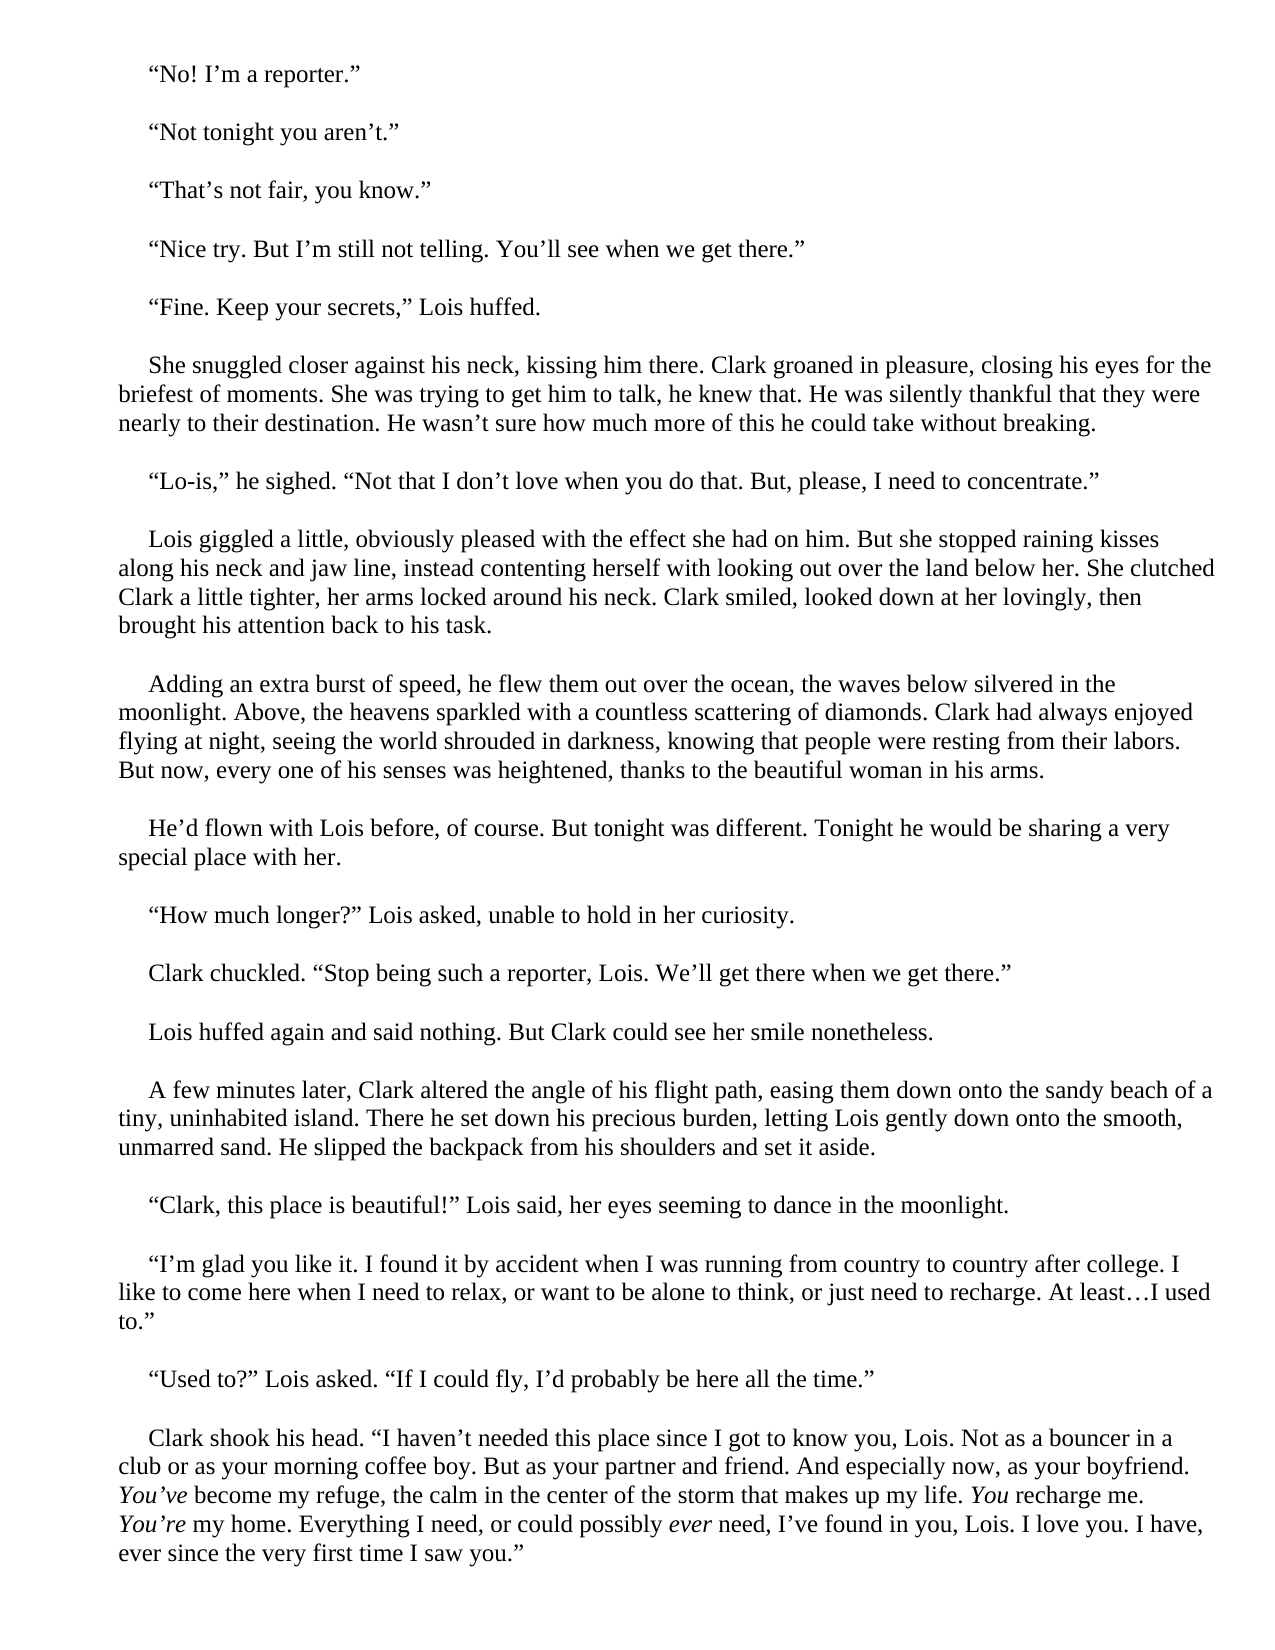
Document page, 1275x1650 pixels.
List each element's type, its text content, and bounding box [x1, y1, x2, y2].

text Adding an extra burst of speed, he flew them out over the ocean, the waves below silvered in the moonlight. Above, the heavens sparkled with a countless scattering of diamonds. Clark had always enjoyed flying at night, seeing the world shrouded in darkness, knowing that people were resting from their labors. But now, every one of his senses was heightened, thanks to the beautiful woman in his arms. [118, 669, 1216, 784]
text Clark shook his head. “I haven’t needed this place since I got to know you, Lois. Not as a bouncer in a club or as your morning coffee boy. But as your partner and friend. And especially now, as your boyfriend. You’ve become my refuge, the calm in the center of the storm that makes up my life. You recharge me. You’re my home. Everything I need, or could possibly ever need, I’ve found in you, Lois. I love you. I have, ever since the very first time I saw you.” [118, 1423, 1216, 1566]
text “Fine. Keep your secrets,” Lois huffed. [118, 292, 1216, 321]
text Clark chuckled. “Stop being such a reporter, Lois. We’ll get there when we get there.” [118, 958, 1216, 987]
text Lois huffed again and said nothing. But Clark could see her smile nonetheless. [118, 1017, 1216, 1045]
text She snuggled closer against his neck, kissing him there. Clark groaned in pleasure, closing his eyes for the briefest of moments. She was trying to get him to talk, he knew that. He was silently thankful that they were nearly to their destination. He wasn’t sure how much more of this he could take without breaking. [118, 350, 1216, 436]
text “I’m glad you like it. I found it by accident when I was running from country to country after college. I like to come here when I need to relax, or want to be alone to think, or just need to recharge. At least…I used to.” [118, 1249, 1216, 1335]
text “Lo-is,” he sighed. “Not that I don’t love when you do that. But, please, I need to concentrate.” [118, 466, 1216, 495]
text “Nice try. But I’m still not telling. You’ll see when we get there.” [118, 234, 1216, 262]
text “That’s not fair, you know.” [118, 176, 1216, 204]
text He’d flown with Lois before, of course. But tonight was different. Tonight he would be sharing a very special place with her. [118, 813, 1216, 871]
text “Used to?” Lois asked. “If I could fly, I’d probably be here all the time.” [118, 1364, 1216, 1393]
text “Not tonight you aren’t.” [118, 117, 1216, 146]
text “How much longer?” Lois asked, unable to hold in her curiosity. [118, 900, 1216, 929]
text “No! I’m a reporter.” [118, 59, 1216, 88]
text “Clark, this place is beautiful!” Lois said, her eyes seeming to dance in the moonlight. [118, 1191, 1216, 1219]
text Lois giggled a little, obviously pleased with the effect she had on him. But she stopped raining kisses along his neck and jaw line, instead contenting herself with looking out over the land below her. She clutched Clark a little tighter, her arms locked around his neck. Clark smiled, looked down at her lovingly, then brought his attention back to his task. [118, 524, 1216, 639]
text A few minutes later, Clark altered the angle of his flight path, easing them down onto the sandy beach of a tiny, uninhabited island. There he set down his precious burden, letting Lois gently down onto the smooth, unmarred sand. He slipped the backpack from his shoulders and set it aside. [118, 1075, 1216, 1161]
